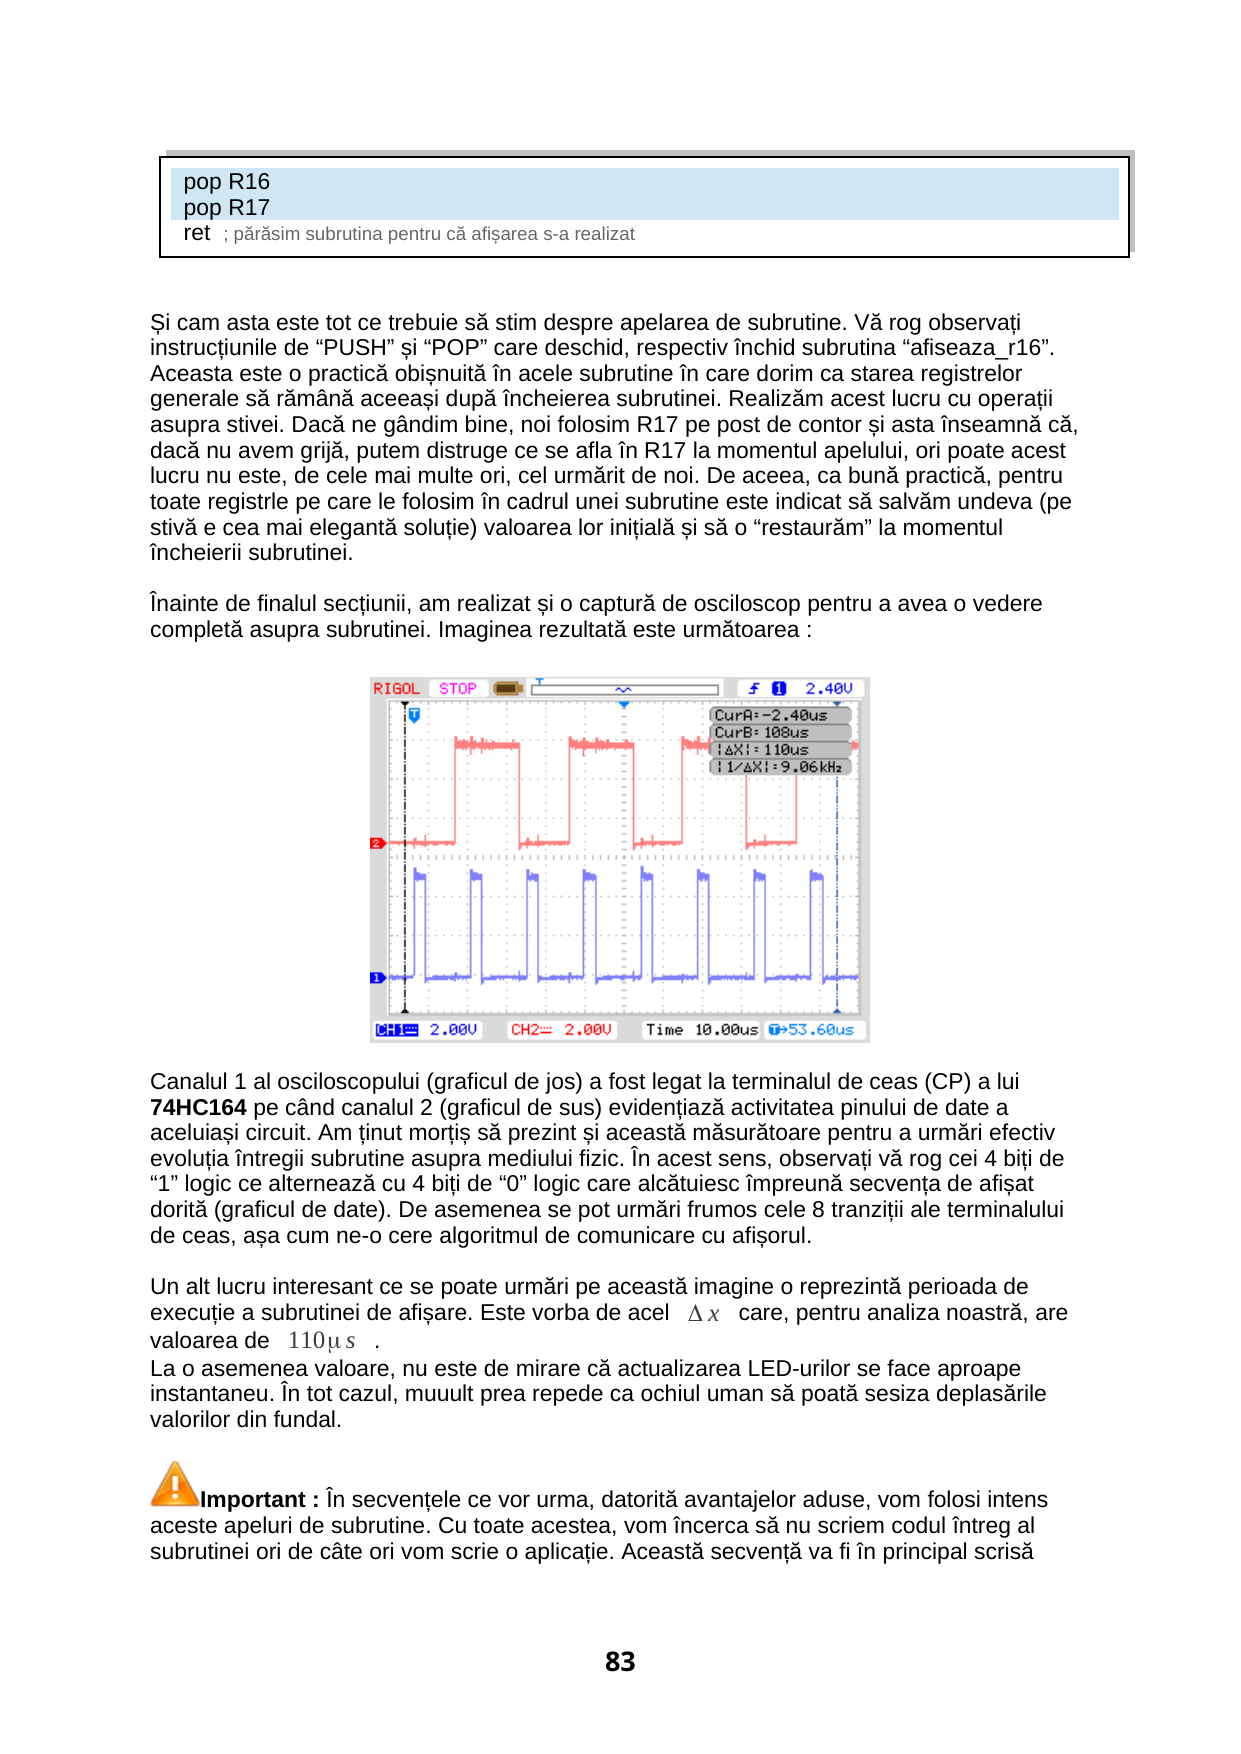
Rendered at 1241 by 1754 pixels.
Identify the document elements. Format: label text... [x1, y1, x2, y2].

text La o asemenea valoare, nu este de mirare că actualizarea LED-urilor se face aproape instantaneu. În tot cazul, muuult prea repede ca ochiul uman să poată sesiza deplasările valorilor din fundal. [150, 1355, 1091, 1432]
text Canalul 1 al osciloscopului (graficul de jos) a fost legat la terminalul de ceas (CP) a lui 74HC164 pe când canalul 2 (graficul de sus) evidențiază activitatea pinului de date a aceluiași circuit. Am ținut morțiș să prezint și această măsurătoare pentru a urmări efectiv evoluția întregii subrutine asupra mediului fizic. În acest sens, observați vă rog cei 4 biți de “1” logic ce alternează cu 4 biți de “0” logic care alcătuiesc împreună secvența de afișat dorită (graficul de date). De asemenea se pot urmări frumos cele 8 tranziții ale terminalului de ceas, așa cum ne-o cere algoritmul de comunicare cu afișorul. [150, 1068, 1091, 1248]
text Important : În secvențele ce vor urma, datorită avantajelor aduse, vom folosi intens aceste apeluri de subrutine. Cu toate acestea, vom încerca să nu scriem codul întreg al subrutinei ori de câte ori vom scrie o aplicație. Această secvență va fi în principal scrisă [150, 1484, 1091, 1564]
text Și cam asta este tot ce trebuie să stim despre apelarea de subrutine. Vă rog observați instrucțiunile de “PUSH” și “POP” care deschid, respectiv închid subrutina “afiseaza_r16”. Aceasta este o practică obișnuită în acele subrutine în care dorim ca starea registrelor generale să rămână aceeași după încheierea subrutinei. Realizăm acest lucru cu operații asupra stivei. Dacă ne gândim bine, noi folosim R17 pe post de contor și asta înseamnă că, dacă nu avem grijă, putem distruge ce se afla în R17 la momentul apelului, ori poate acest lucru nu este, de cele mai multe ori, cel urmărit de noi. De aceea, ca bună practică, pentru toate registrle pe care le folosim în cadrul unei subrutine este indicat să salvăm undeva (pe stivă e cea mai elegantă soluție) valoarea lor inițială și să o “restaurăm” la momentul încheierii subrutinei. [150, 309, 1091, 565]
picture [370, 677, 871, 1043]
text Înainte de finalul secțiunii, am realizat și o captură de osciloscop pentru a avea o vedere completă asupra subrutinei. Imaginea rezultată este următoarea : [150, 591, 1091, 642]
table_header pop R16 pop R17 ret ; părăsim subrutina pentru că afișarea s-a realizat [161, 158, 1128, 256]
picture [150, 1457, 200, 1508]
text Un alt lucru interesant ce se poate urmări pe această imagine o reprezintă perioada de execuție a subrutinei de afișare. Este vorba de acelcare, pentru analiza noastră, are valoarea de. [150, 1273, 1091, 1355]
